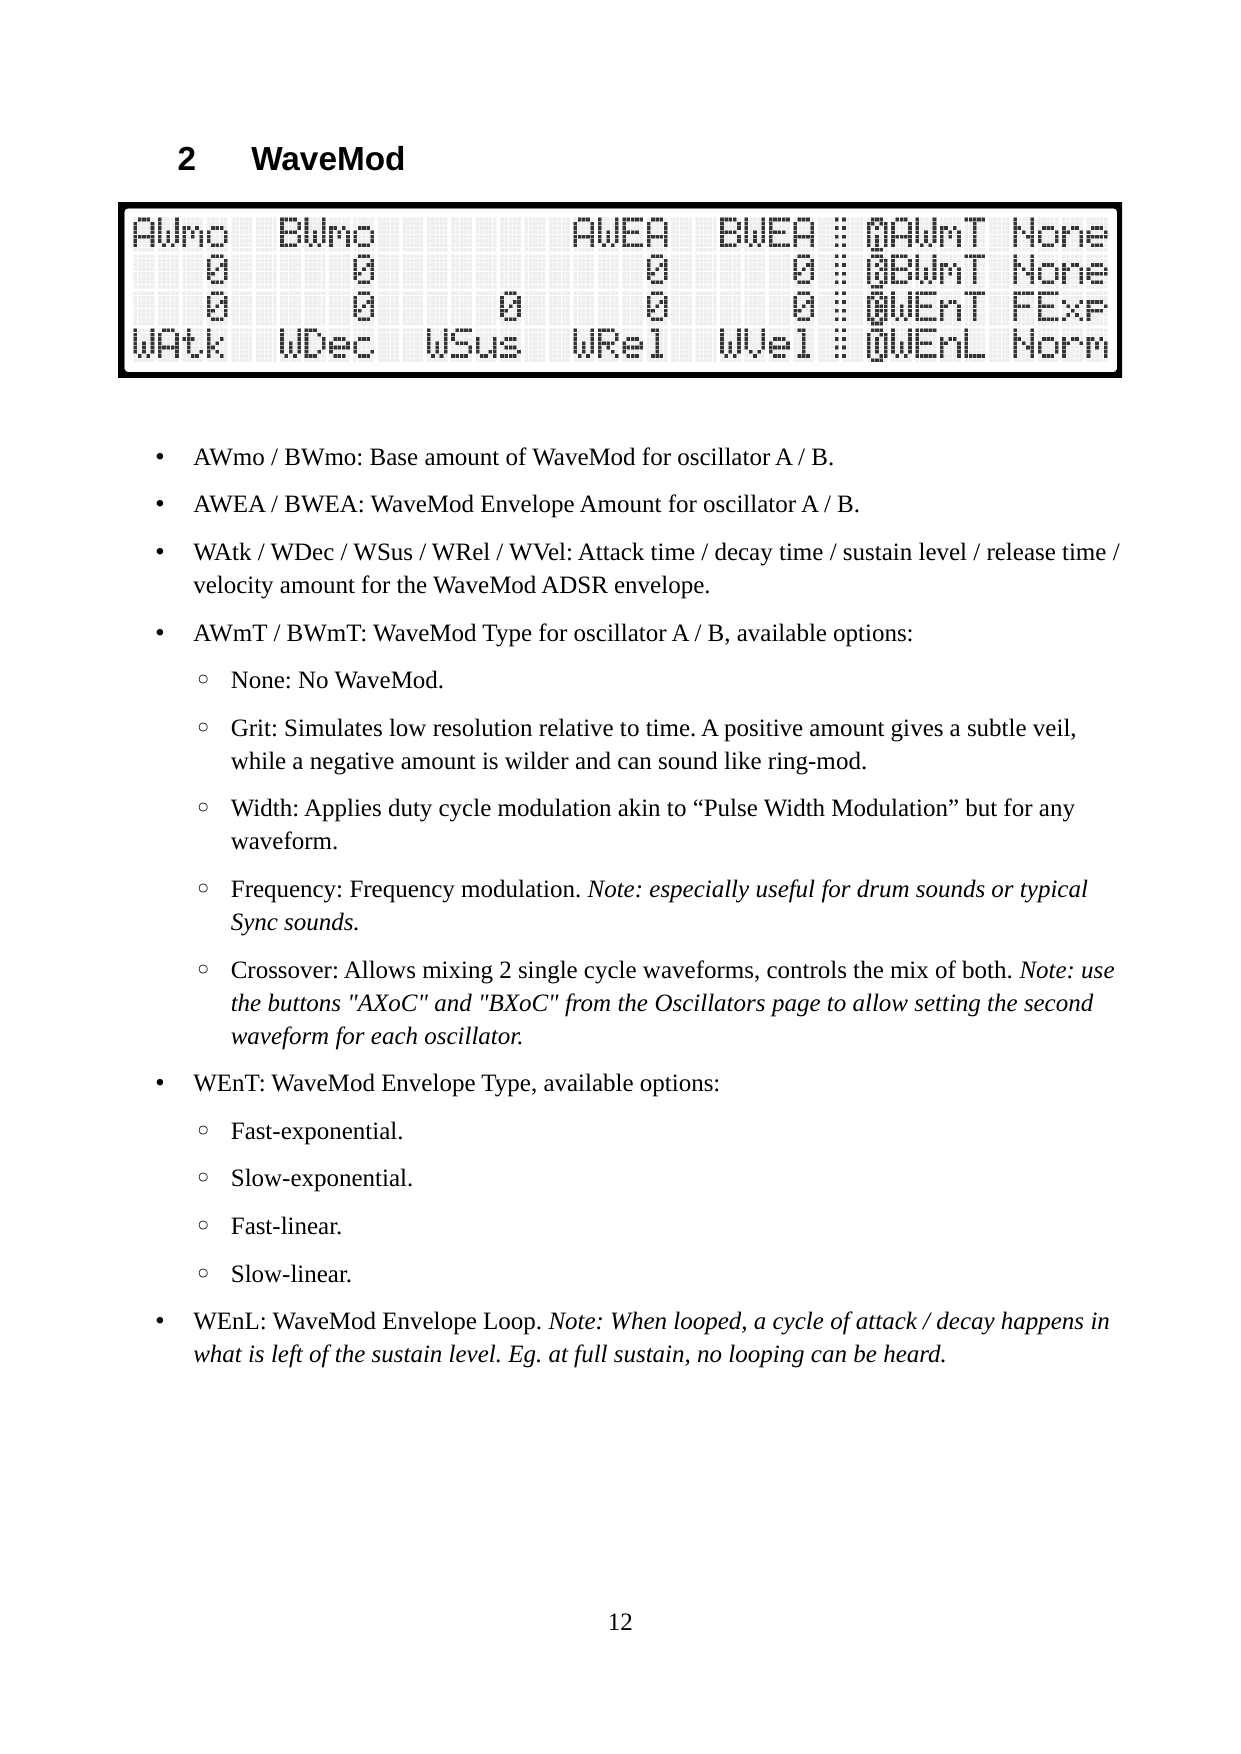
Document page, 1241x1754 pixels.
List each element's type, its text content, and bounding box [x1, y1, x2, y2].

list Width: Applies duty cycle modulation akin to “Pulse Width Modulation” but for any waveform. [193, 793, 1122, 855]
list AWmo / BWmo: Base amount of WaveMod for oscillator A / B. [156, 442, 1122, 471]
list Slow-exponential. [193, 1163, 1122, 1192]
list Frequency: Frequency modulation. Note: especially useful for drum sounds or typical Sync sounds. [193, 874, 1122, 936]
picture [118, 202, 1123, 378]
list Fast-linear. [193, 1211, 1122, 1240]
list Grit: Simulates low resolution relative to time. A positive amount gives a subtle veil, while a negative amount is wilder and can sound like ring-mod. [193, 713, 1122, 774]
subtitle WaveMod [177, 139, 1122, 177]
list Crossover: Allows mixing 2 single cycle waveforms, controls the mix of both. Note: use the buttons "AXoC" and "BXoC" from the Oscillators page to allow setting the second waveform for each oscillator. [193, 955, 1122, 1049]
list AWEA / BWEA: WaveMod Envelope Amount for oscillator A / B. [156, 489, 1122, 518]
list WEnT: WaveMod Envelope Type, available options: [156, 1068, 1122, 1097]
list Fast-exponential. [193, 1116, 1122, 1145]
list WAtk / WDec / WSus / WRel / WVel: Attack time / decay time / sustain level / release time / velocity amount for the WaveMod ADSR envelope. [156, 537, 1122, 599]
list Slow-linear. [193, 1259, 1122, 1287]
list None: No WaveMod. [193, 665, 1122, 694]
list AWmT / BWmT: WaveMod Type for oscillator A / B, available options: [156, 618, 1122, 646]
list WEnL: WaveMod Envelope Loop. Note: When looped, a cycle of attack / decay happens in what is left of the sustain level. Eg. at full sustain, no looping can be heard. [156, 1306, 1122, 1368]
